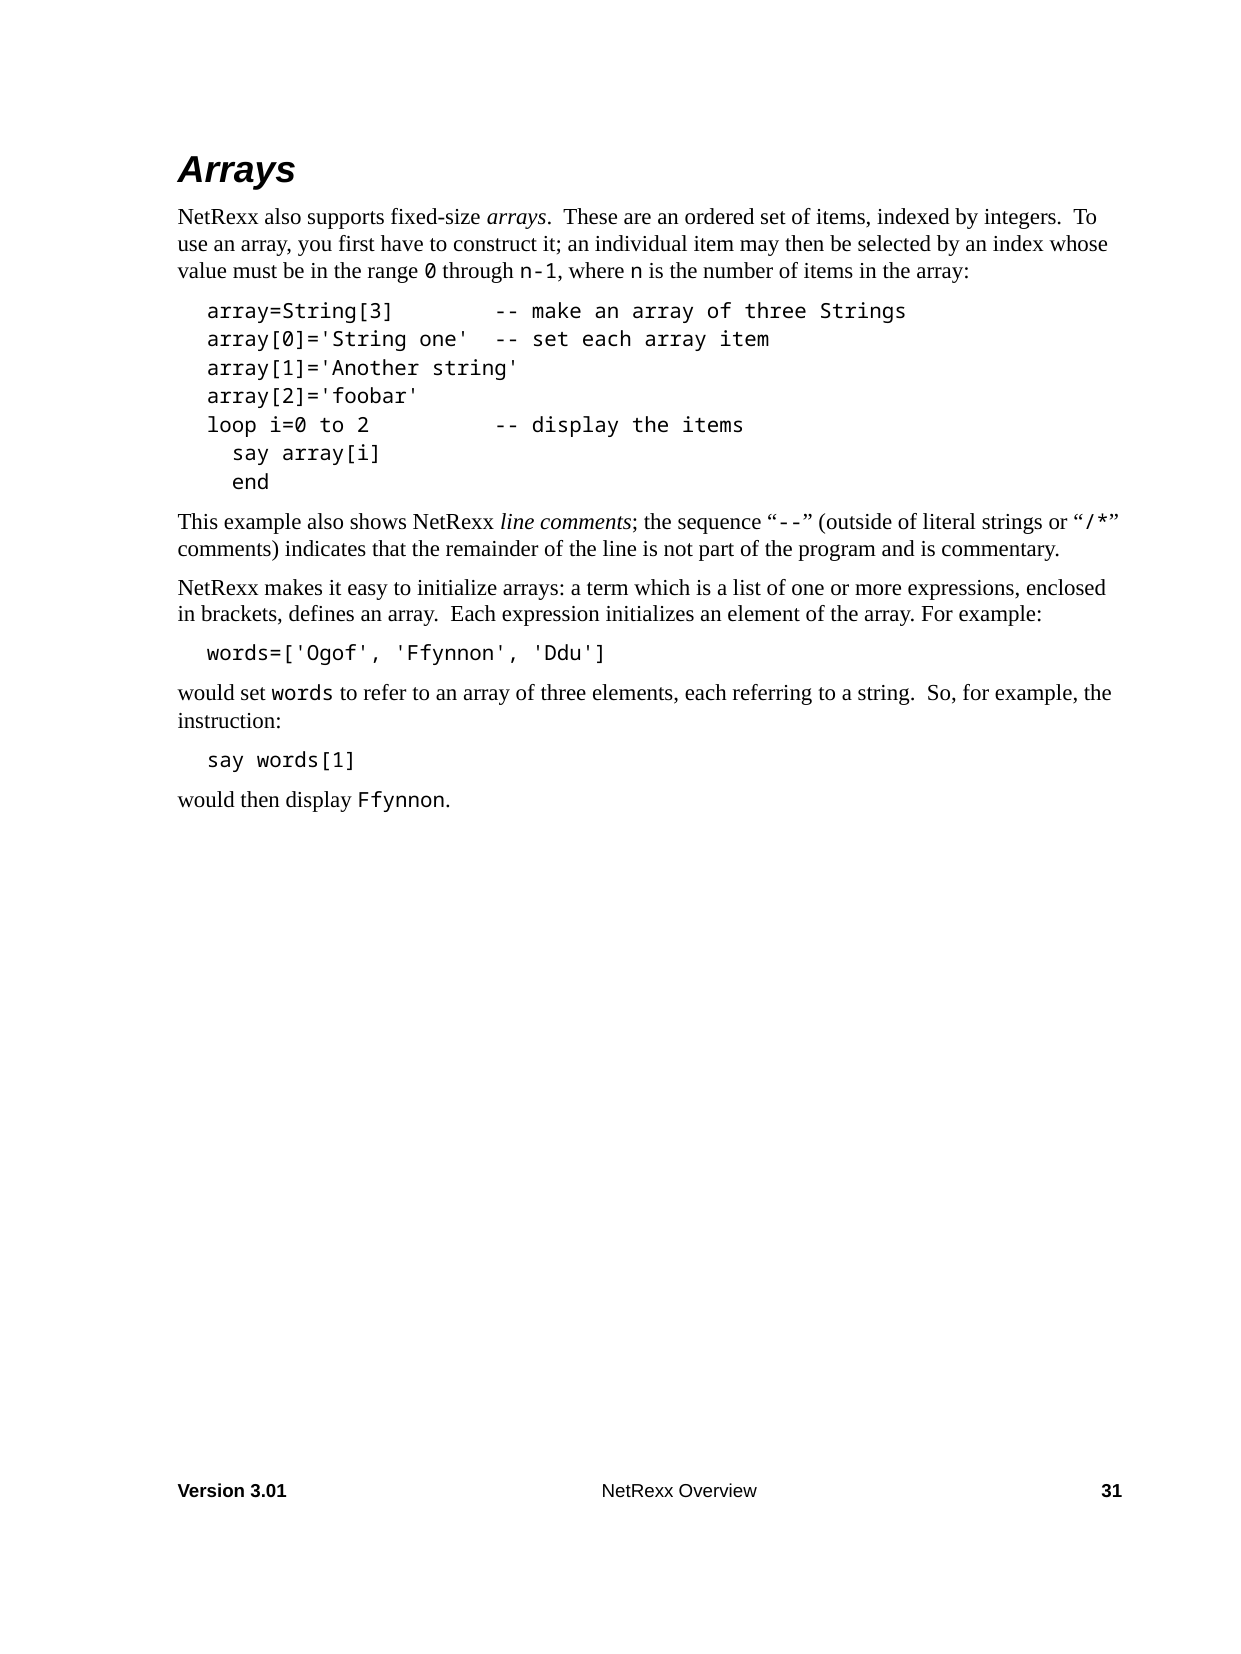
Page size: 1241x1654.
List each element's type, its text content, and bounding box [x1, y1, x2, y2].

text NetRexx also supports fixed-size arrays. These are an ordered set of items, indexed by integers. To use an array, you first have to construct it; an individual item may then be selected by an index whose value must be in the range 0 through n-1, where n is the number of items in the array: [177, 203, 1122, 284]
text would set words to refer to an array of three elements, each referring to a string. So, for example, the instruction: [177, 678, 1122, 733]
text words=['Ogof', 'Ffynnon', 'Ddu'] [207, 638, 1122, 666]
text say words[1] [207, 745, 1122, 773]
text NetRexx makes it easy to initialize arrays: a term which is a list of one or more expressions, enclosed in brackets, defines an array. Each expression initializes an element of the array. For example: [177, 573, 1122, 626]
text This example also shows NetRexx line comments; the sequence “--” (outside of literal strings or “/*” comments) indicates that the remainder of the line is not part of the program and is commentary. [177, 507, 1122, 562]
subtitle Arrays [177, 148, 1122, 191]
text would then display Ffynnon. [177, 785, 1122, 813]
text array=String[3] -- make an array of three Strings array[0]='String one' -- set each array item array[1]='Another string' array[2]='foobar' loop i=0 to 2 -- display the items say array[i] end [207, 296, 1122, 495]
